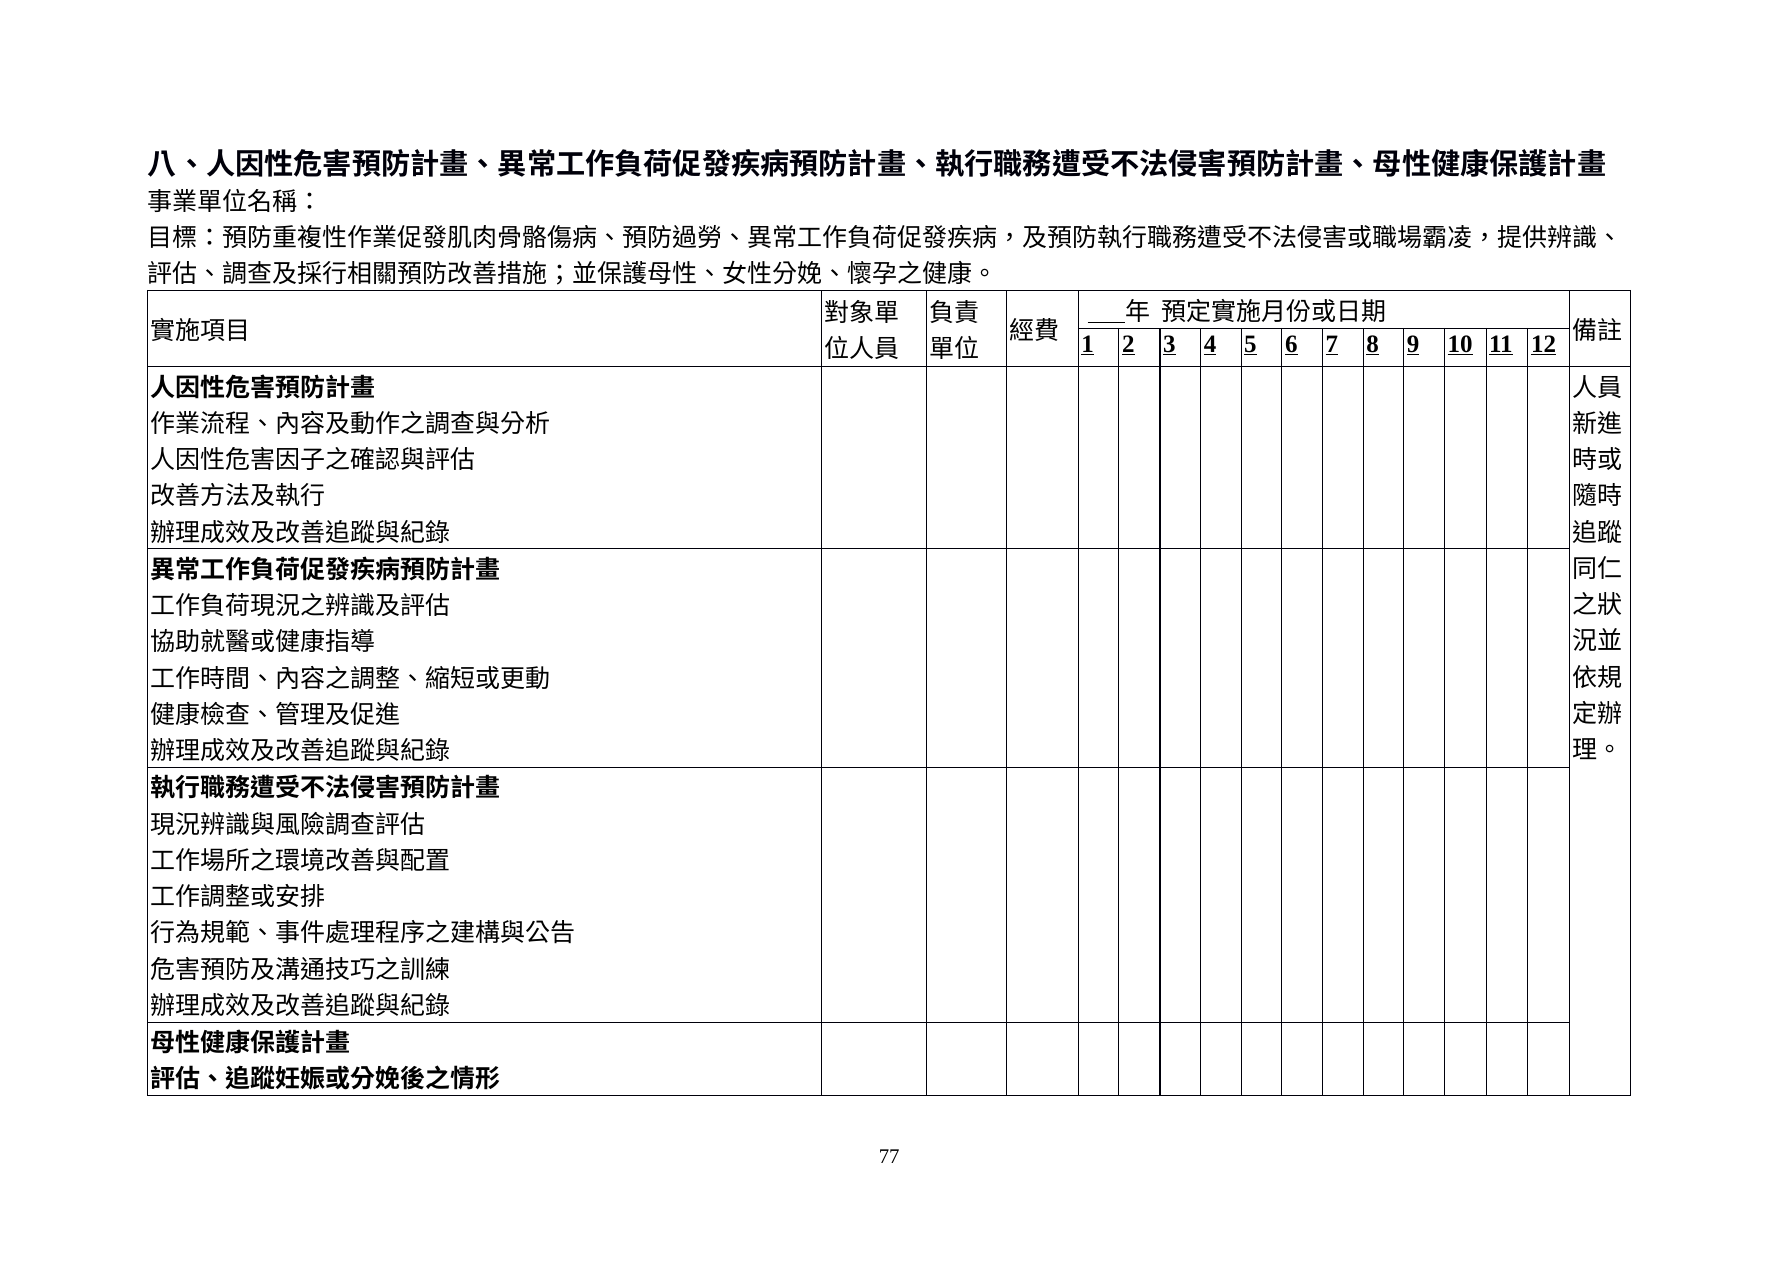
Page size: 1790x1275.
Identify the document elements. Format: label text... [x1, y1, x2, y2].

table_cell [1201, 1023, 1241, 1095]
table_cell [1323, 367, 1363, 548]
table_cell 人因性危害預防計畫 作業流程、內容及動作之調查與分析 人因性危害因子之確認與評估 改善方法及執行 辦理成效及改善追蹤與紀錄 [148, 367, 821, 548]
table_cell 3 [1161, 329, 1200, 366]
table_cell 人員新進時或隨時追蹤同仁之狀況並依規定辦理。 [1570, 367, 1630, 1095]
table_cell [1079, 549, 1118, 767]
table_cell [1242, 549, 1281, 767]
table_cell [1323, 1023, 1363, 1095]
table_cell [1282, 768, 1322, 1022]
table_cell [927, 367, 1006, 548]
table_cell [1364, 367, 1403, 548]
table_cell 7 [1323, 329, 1363, 366]
table_cell [927, 1023, 1006, 1095]
table_cell [1445, 549, 1486, 767]
table_cell 5 [1242, 329, 1281, 366]
table_cell [1323, 549, 1363, 767]
table_cell 執行職務遭受不法侵害預防計畫 現況辨識與風險調查評估 工作場所之環境改善與配置 工作調整或安排 行為規範、事件處理程序之建構與公告 危害預防及溝通技巧之訓練 辦理成效及改善追蹤與紀錄 [148, 768, 821, 1022]
table_cell [822, 768, 926, 1022]
table_cell [1528, 549, 1569, 767]
table_header 備註 [1570, 291, 1630, 366]
table_cell [1079, 768, 1118, 1022]
table_cell [1201, 768, 1241, 1022]
table_cell [1282, 367, 1322, 548]
table_header 對象單位人員 [822, 291, 926, 366]
table_cell 8 [1364, 329, 1403, 366]
table_cell [1528, 367, 1569, 548]
table_cell [1282, 549, 1322, 767]
table_cell [1487, 1023, 1527, 1095]
table_cell [822, 549, 926, 767]
table_header 年 預定實施月份或日期 [1079, 291, 1569, 328]
table_cell [1282, 1023, 1322, 1095]
table_cell [1161, 549, 1200, 767]
table_cell [1445, 1023, 1486, 1095]
table_cell 1 [1079, 329, 1118, 366]
table_cell 10 [1445, 329, 1486, 366]
table_cell 12 [1528, 329, 1569, 366]
table_cell [1242, 367, 1281, 548]
table_cell 11 [1487, 329, 1527, 366]
text 目標：預防重複性作業促發肌肉骨骼傷病、預防過勞、異常工作負荷促發疾病，及預防執行職務遭受不法侵害或職場霸凌，提供辨識、評估、調查及採行相關預防改善措施；並保護母性、女性分娩、懷孕之健康。 [148, 217, 1630, 290]
table_cell [1119, 768, 1159, 1022]
table_cell [1161, 768, 1200, 1022]
table_cell [1201, 367, 1241, 548]
table_cell [1079, 367, 1118, 548]
table_cell [1007, 768, 1078, 1022]
table_cell [1404, 768, 1444, 1022]
table_cell [1201, 549, 1241, 767]
table_header 經費 [1007, 291, 1078, 366]
table_cell [822, 1023, 926, 1095]
table_header 負責單位 [927, 291, 1006, 366]
table_cell [1007, 549, 1078, 767]
table_cell 2 [1119, 329, 1159, 366]
table_cell 9 [1404, 329, 1444, 366]
table_header 實施項目 [148, 291, 821, 366]
table_cell 4 [1201, 329, 1241, 366]
table_cell [1404, 1023, 1444, 1095]
table_cell [1528, 768, 1569, 1022]
table_cell [927, 768, 1006, 1022]
table_cell [1445, 768, 1486, 1022]
table_cell [1528, 1023, 1569, 1095]
table_cell [1161, 367, 1200, 548]
table_cell 異常工作負荷促發疾病預防計畫 工作負荷現況之辨識及評估 協助就醫或健康指導 工作時間、內容之調整、縮短或更動 健康檢查、管理及促進 辦理成效及改善追蹤與紀錄 [148, 549, 821, 767]
table_cell [1161, 1023, 1200, 1095]
subtitle 人因性危害預防計畫、異常工作負荷促發疾病預防計畫、執行職務遭受不法侵害預防計畫、母性健康保護計畫 [148, 148, 1630, 181]
table_cell [1242, 768, 1281, 1022]
table_cell [1364, 1023, 1403, 1095]
table_cell [1119, 367, 1159, 548]
table_cell [1404, 367, 1444, 548]
table_cell [822, 367, 926, 548]
table_cell [1364, 549, 1403, 767]
text 事業單位名稱： [148, 181, 1630, 217]
table_cell [1323, 768, 1363, 1022]
table_cell [1119, 549, 1159, 767]
table_cell [1487, 549, 1527, 767]
table_cell [1487, 768, 1527, 1022]
table_cell [1404, 549, 1444, 767]
table_cell [1007, 367, 1078, 548]
table_cell [927, 549, 1006, 767]
table_cell 母性健康保護計畫 評估、追蹤妊娠或分娩後之情形 [148, 1023, 821, 1095]
table_cell [1079, 1023, 1118, 1095]
table_cell [1242, 1023, 1281, 1095]
table_cell [1119, 1023, 1159, 1095]
table_cell [1364, 768, 1403, 1022]
table_cell 6 [1282, 329, 1322, 366]
table_cell [1445, 367, 1486, 548]
table_cell [1007, 1023, 1078, 1095]
table_cell [1487, 367, 1527, 548]
